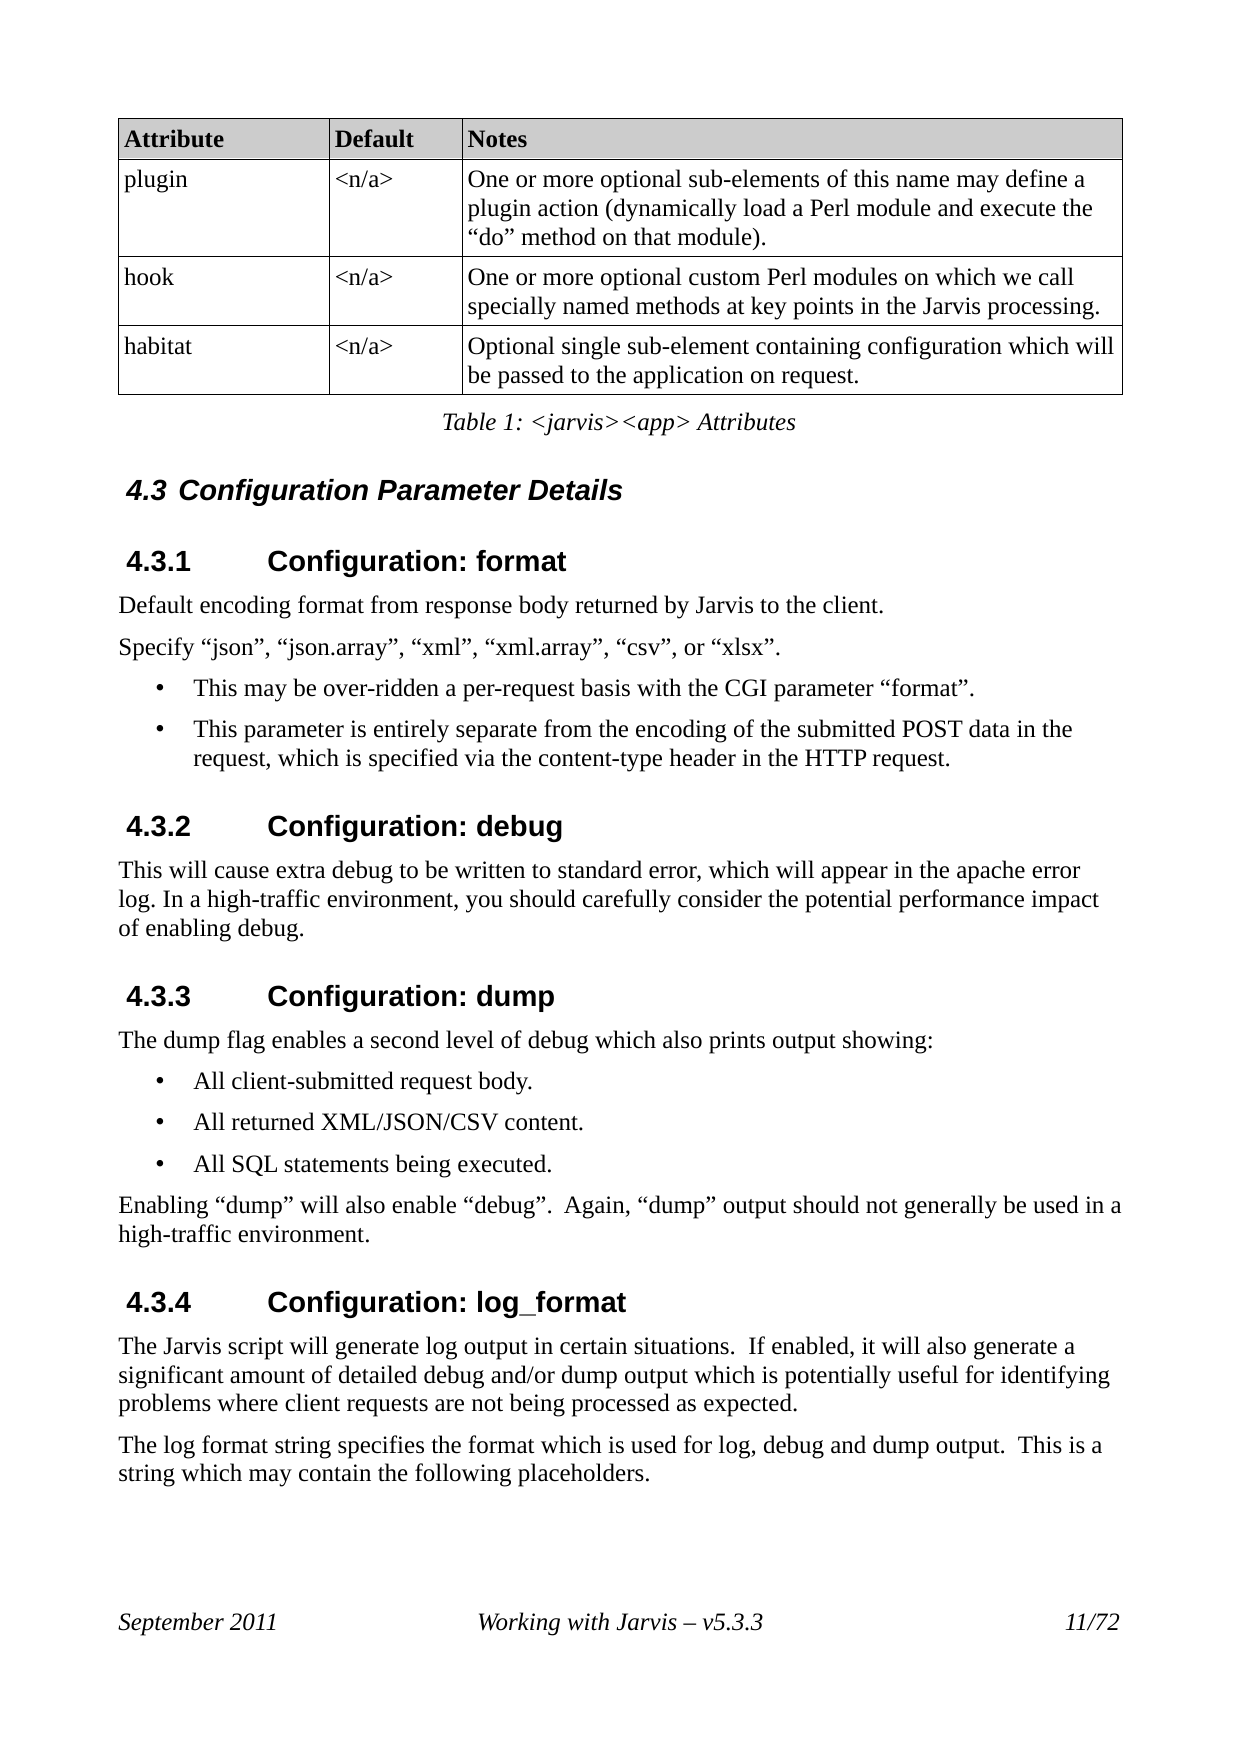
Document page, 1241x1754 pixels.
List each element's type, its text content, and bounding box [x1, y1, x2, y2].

list All SQL statements being executed. [156, 1149, 1122, 1177]
text This will cause extra debug to be written to standard error, which will appear in the apache error log. In a high-traffic environment, you should carefully consider the potential performance impact of enabling debug. [118, 855, 1122, 941]
table_cell hook [119, 257, 329, 325]
table_cell One or more optional sub-elements of this name may define a plugin action (dynamically load a Perl module and execute the “do” method on that module). [463, 160, 1122, 256]
table_cell <n/a> [330, 257, 462, 325]
table_header Notes [463, 119, 1122, 158]
subtitle Configuration Parameter Details [118, 473, 1122, 507]
subtitle Configuration: dump [118, 979, 1122, 1012]
subtitle Configuration: debug [118, 809, 1122, 843]
subtitle Configuration: log_format [118, 1285, 1122, 1318]
text Table 1: <jarvis><app> Attributes [118, 407, 1122, 436]
text The log format string specifies the format which is used for log, debug and dump output. This is a string which may contain the following placeholders. [118, 1430, 1122, 1487]
table_header Attribute [119, 119, 329, 158]
table_cell <n/a> [330, 160, 462, 256]
table_cell <n/a> [330, 326, 462, 394]
table_cell Optional single sub-element containing configuration which will be passed to the application on request. [463, 326, 1122, 394]
text The Jarvis script will generate log output in certain situations. If enabled, it will also generate a significant amount of detailed debug and/or dump output which is potentially useful for identifying problems where client requests are not being processed as expected. [118, 1331, 1122, 1417]
table_cell plugin [119, 160, 329, 256]
list All client-submitted request body. [156, 1066, 1122, 1095]
text Specify “json”, “json.array”, “xml”, “xml.array”, “csv”, or “xlsx”. [118, 632, 1122, 660]
text Enabling “dump” will also enable “debug”. Again, “dump” output should not generally be used in a high-traffic environment. [118, 1190, 1122, 1247]
list This may be over-ridden a per-request basis with the CGI parameter “format”. [156, 673, 1122, 702]
subtitle Configuration: format [118, 544, 1122, 578]
table_cell One or more optional custom Perl modules on which we call specially named methods at key points in the Jarvis processing. [463, 257, 1122, 325]
text Default encoding format from response body returned by Jarvis to the client. [118, 590, 1122, 619]
table_header Default [330, 119, 462, 158]
table_cell habitat [119, 326, 329, 394]
list All returned XML/JSON/CSV content. [156, 1107, 1122, 1136]
text The dump flag enables a second level of debug which also prints output showing: [118, 1025, 1122, 1054]
list This parameter is entirely separate from the encoding of the submitted POST data in the request, which is specified via the content-type header in the HTTP request. [156, 714, 1122, 772]
